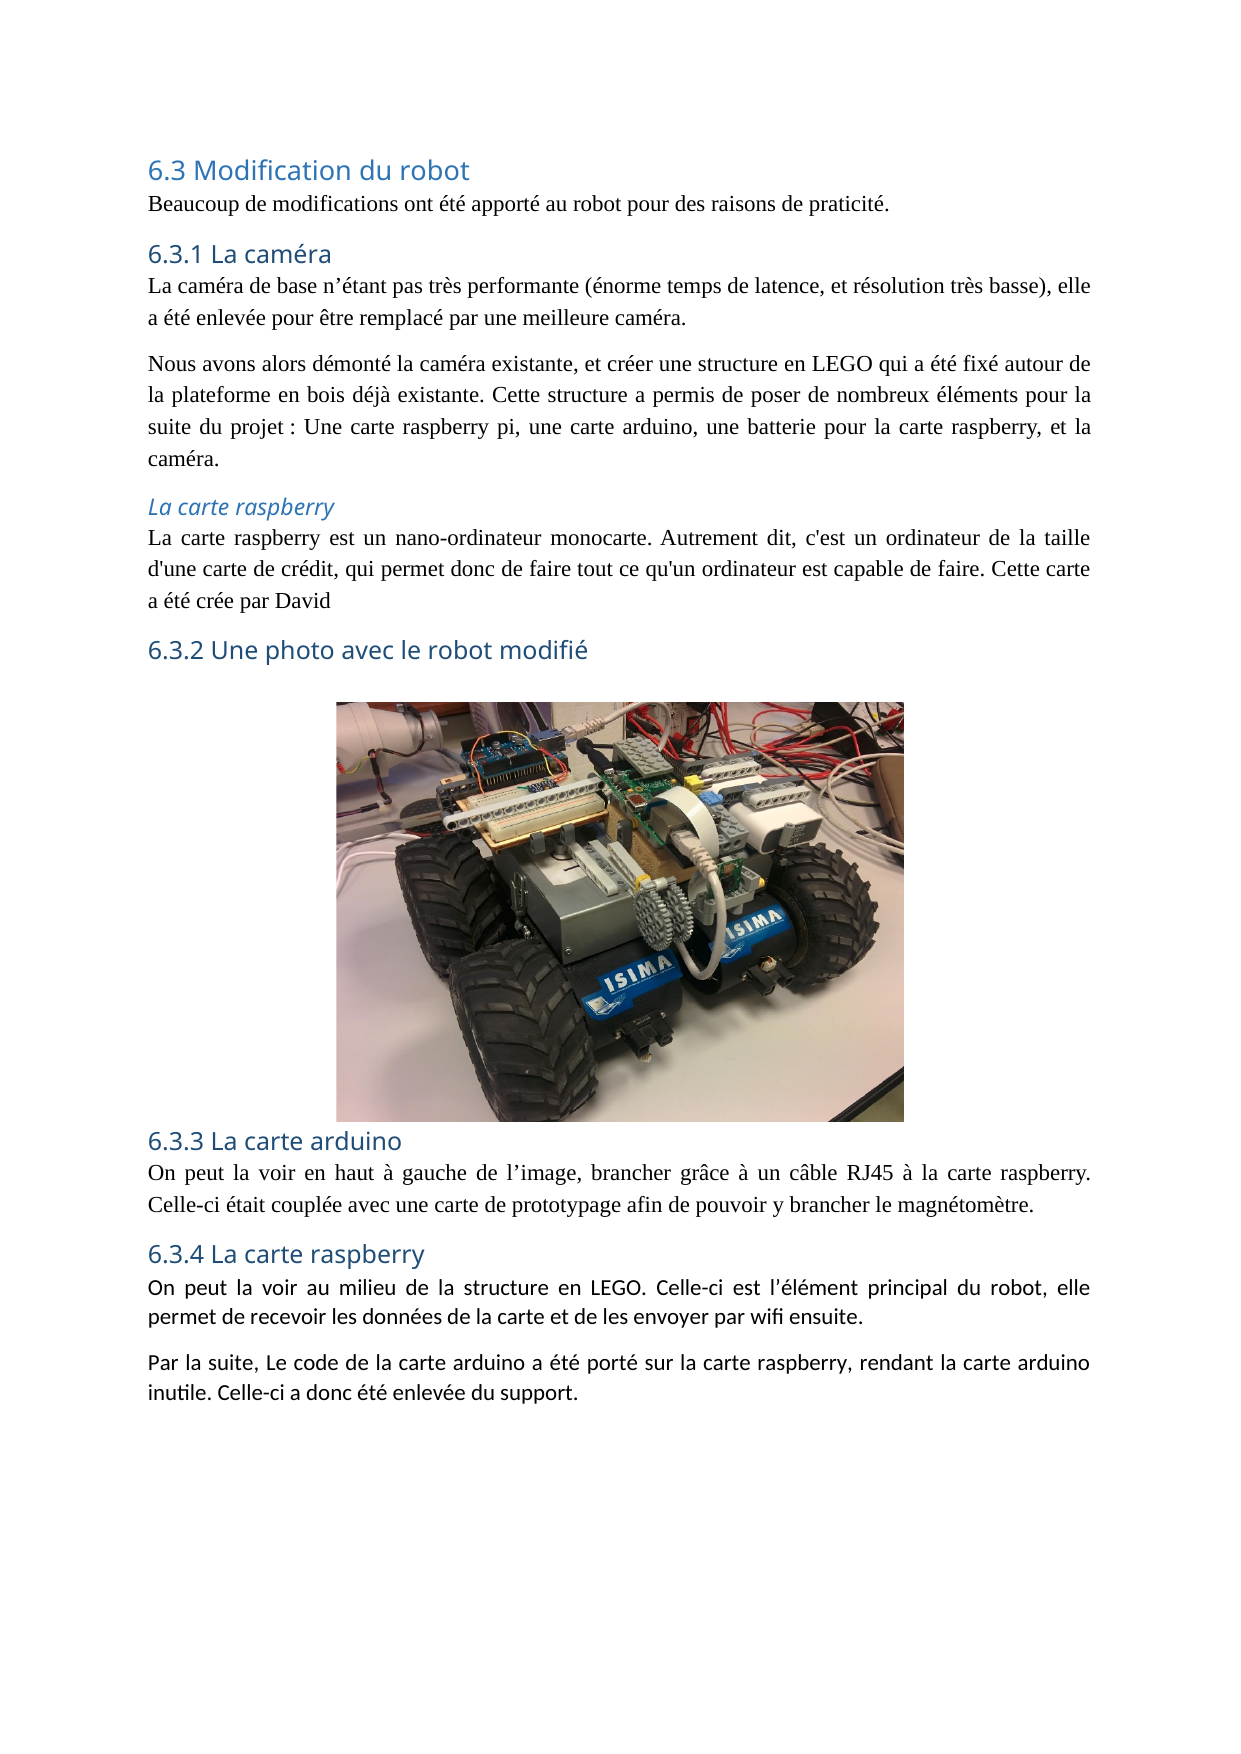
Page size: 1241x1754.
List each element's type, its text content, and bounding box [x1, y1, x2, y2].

text Par la suite, Le code de la carte arduino a été porté sur la carte raspberry, rendant la carte arduino inutile. Celle-ci a donc été enlevée du support. [148, 1348, 1093, 1406]
subtitle La carte raspberry [148, 491, 1093, 522]
text On peut la voir au milieu de la structure en LEGO. Celle-ci est l’élément principal du robot, elle permet de recevoir les données de la carte et de les envoyer par wifi ensuite. [148, 1273, 1093, 1330]
text Beaucoup de modifications ont été apporté au robot pour des raisons de praticité. [148, 190, 1093, 217]
text Nous avons alors démonté la caméra existante, et créer une structure en LEGO qui a été fixé autour de la plateforme en bois déjà existante. Cette structure a permis de poser de nombreux éléments pour la suite du projet : Une carte raspberry pi, une carte arduino, une batterie pour la carte raspberry, et la caméra. [148, 350, 1093, 471]
text On peut la voir en haut à gauche de l’image, brancher grâce à un câble RJ45 à la carte raspberry. Celle-ci était couplée avec une carte de prototypage afin de pouvoir y brancher le magnétomètre. [148, 1159, 1093, 1217]
text La carte raspberry est un nano-ordinateur monocarte. Autrement dit, c'est un ordinateur de la taille d'une carte de crédit, qui permet donc de faire tout ce qu'un ordinateur est capable de faire. Cette carte a été crée par David [148, 524, 1093, 613]
subtitle La carte arduino [148, 1122, 1093, 1158]
subtitle Une photo avec le robot modifié [148, 633, 1093, 667]
picture [336, 702, 904, 1122]
text La caméra de base n’étant pas très performante (énorme temps de latence, et résolution très basse), elle a été enlevée pour être remplacé par une meilleure caméra. [148, 272, 1093, 330]
subtitle La carte raspberry [148, 1237, 1093, 1271]
subtitle Modification du robot [148, 152, 1093, 189]
subtitle La caméra [148, 237, 1093, 271]
